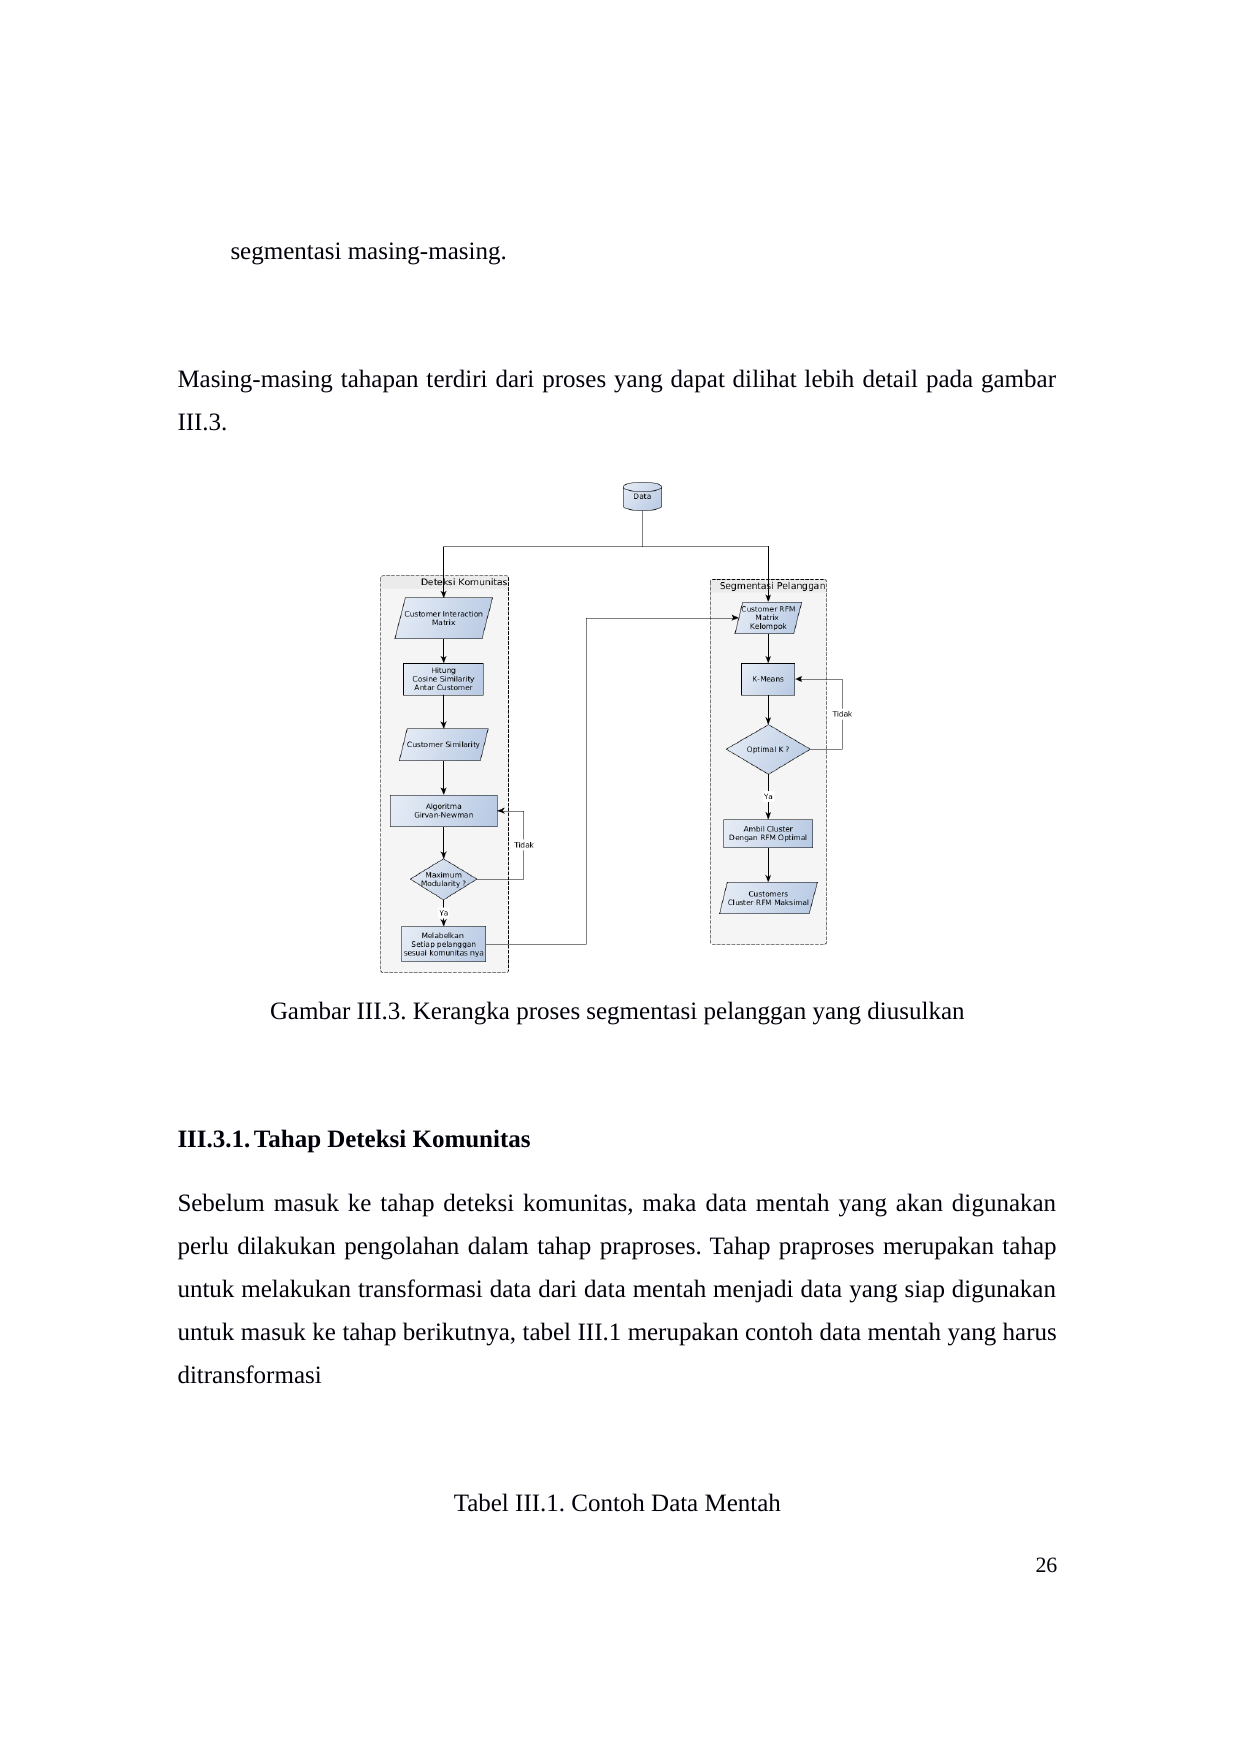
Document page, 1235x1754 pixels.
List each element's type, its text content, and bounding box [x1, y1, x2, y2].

text segmentasi masing-masing. [230, 236, 1057, 265]
subtitle Tahap Deteksi Komunitas [177, 1124, 1057, 1153]
text Sebelum masuk ke tahap deteksi komunitas, maka data mentah yang akan digunakan perlu dilakukan pengolahan dalam tahap praproses. Tahap praproses merupakan tahap untuk melakukan transformasi data dari data mentah menjadi data yang siap digunakan untuk masuk ke tahap berikutnya, tabel III.1 merupakan contoh data mentah yang harus ditransformasi [177, 1188, 1057, 1389]
text Gambar III.3. Kerangka proses segmentasi pelanggan yang diusulkan [177, 982, 1057, 1025]
picture [371, 471, 863, 982]
text Masing-masing tahapan terdiri dari proses yang dapat dilihat lebih detail pada gambar III.3. [177, 364, 1057, 436]
text Tabel III.1. Contoh Data Mentah [177, 1488, 1057, 1517]
